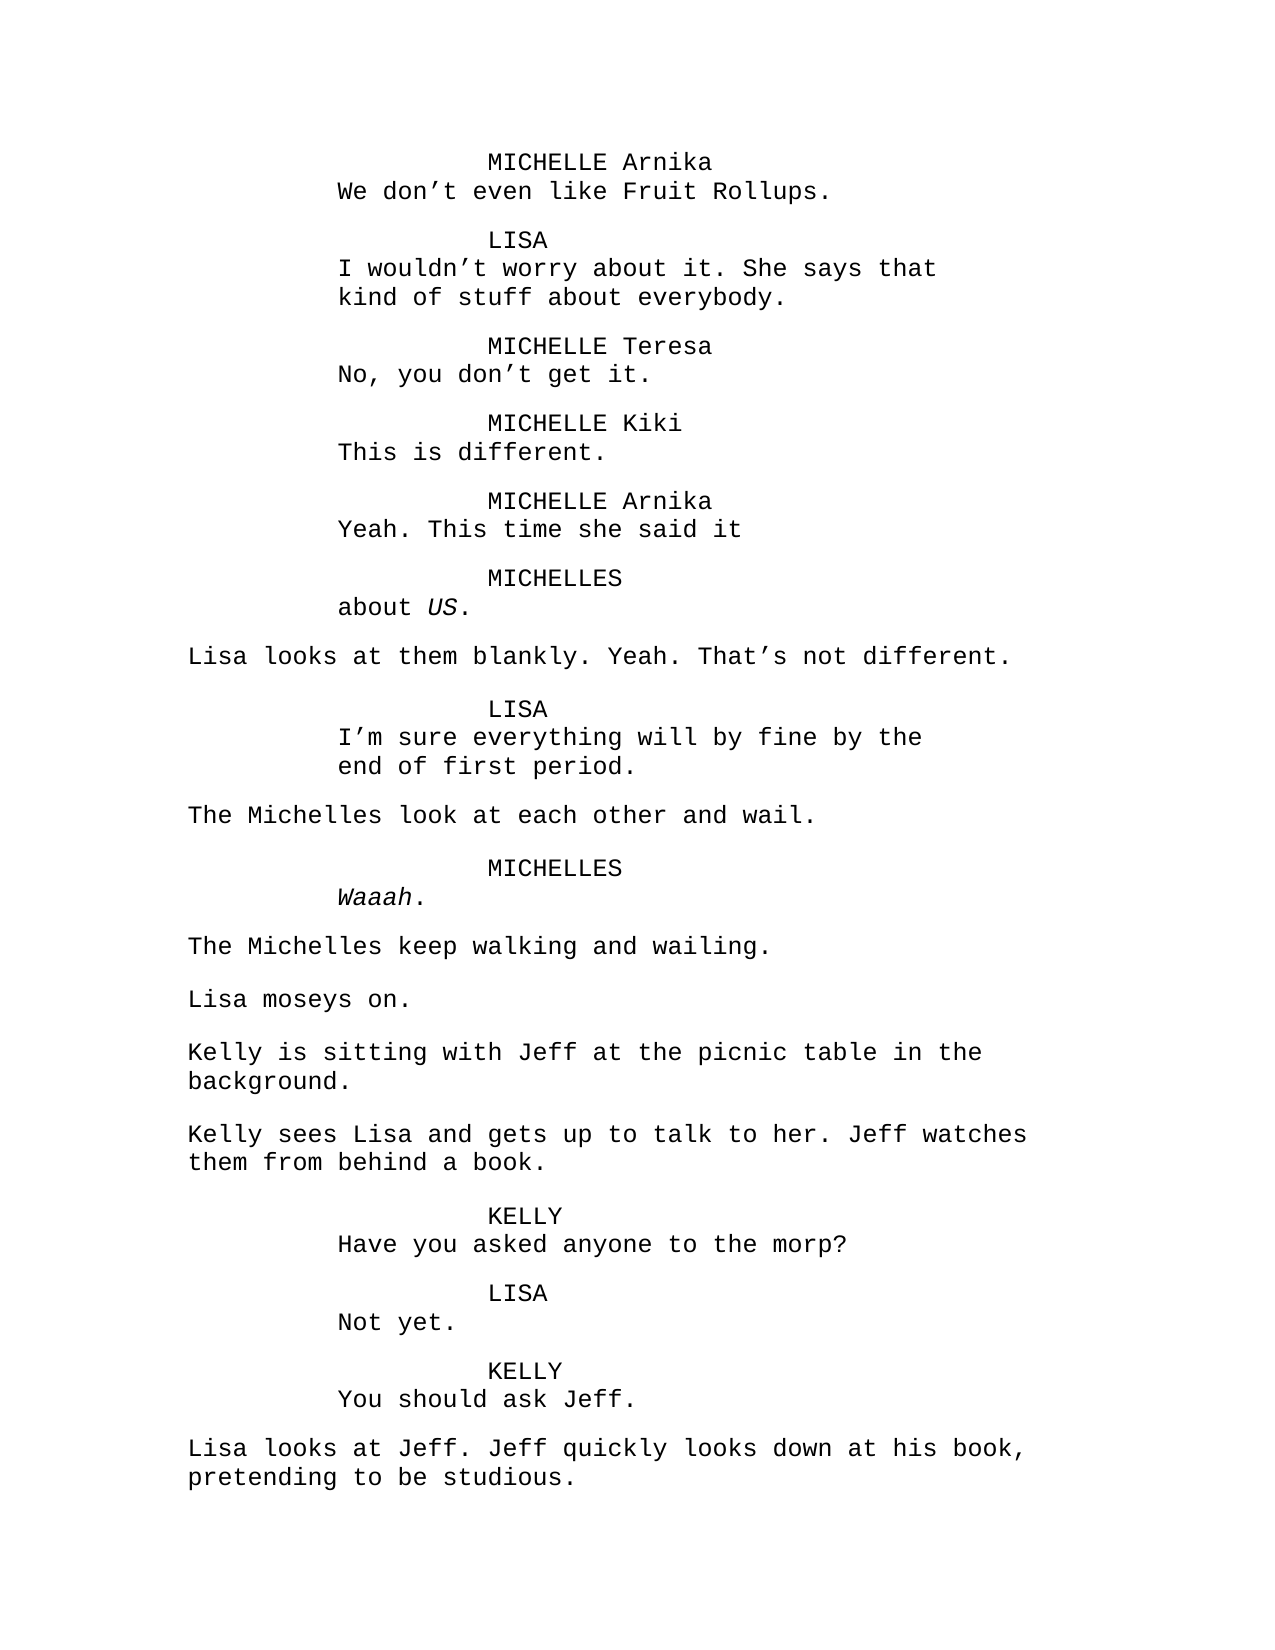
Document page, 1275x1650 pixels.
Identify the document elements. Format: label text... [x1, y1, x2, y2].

text about US. [337, 594, 937, 622]
text You should ask Jeff. [337, 1387, 937, 1415]
text LISA [187, 227, 1087, 256]
text Kelly is sitting with Jeff at the picnic table in the background. [187, 1040, 1087, 1097]
text Kelly sees Lisa and gets up to talk to her. Jeff watches them from behind a book. [187, 1122, 1087, 1178]
text Not yet. [337, 1309, 937, 1337]
text I’m sure everything will by fine by the end of first period. [337, 725, 937, 782]
text MICHELLE Kiki [187, 411, 1087, 439]
text KELLY [187, 1358, 1087, 1387]
text MICHELLE Arnika [187, 488, 1087, 517]
text The Michelles keep walking and wailing. [187, 933, 1087, 962]
text I wouldn’t worry about it. She says that kind of stuff about everybody. [337, 256, 937, 312]
text No, you don’t get it. [337, 362, 937, 390]
text LISA [187, 697, 1087, 725]
text We don’t even like Fruit Rollups. [337, 178, 937, 207]
text MICHELLES [187, 566, 1087, 594]
text Lisa looks at them blankly. Yeah. That’s not different. [187, 643, 1087, 672]
text MICHELLES [187, 856, 1087, 884]
text MICHELLE Teresa [187, 333, 1087, 362]
text The Michelles look at each other and wail. [187, 802, 1087, 831]
text Lisa looks at Jeff. Jeff quickly looks down at his book, pretending to be studious. [187, 1436, 1087, 1492]
text This is different. [337, 439, 937, 467]
text LISA [187, 1281, 1087, 1309]
text Waaah. [337, 884, 937, 912]
text Have you asked anyone to the morp? [337, 1232, 937, 1260]
text Lisa moseys on. [187, 987, 1087, 1015]
text MICHELLE Arnika [187, 150, 1087, 178]
text Yeah. This time she said it [337, 517, 937, 545]
text KELLY [187, 1203, 1087, 1232]
